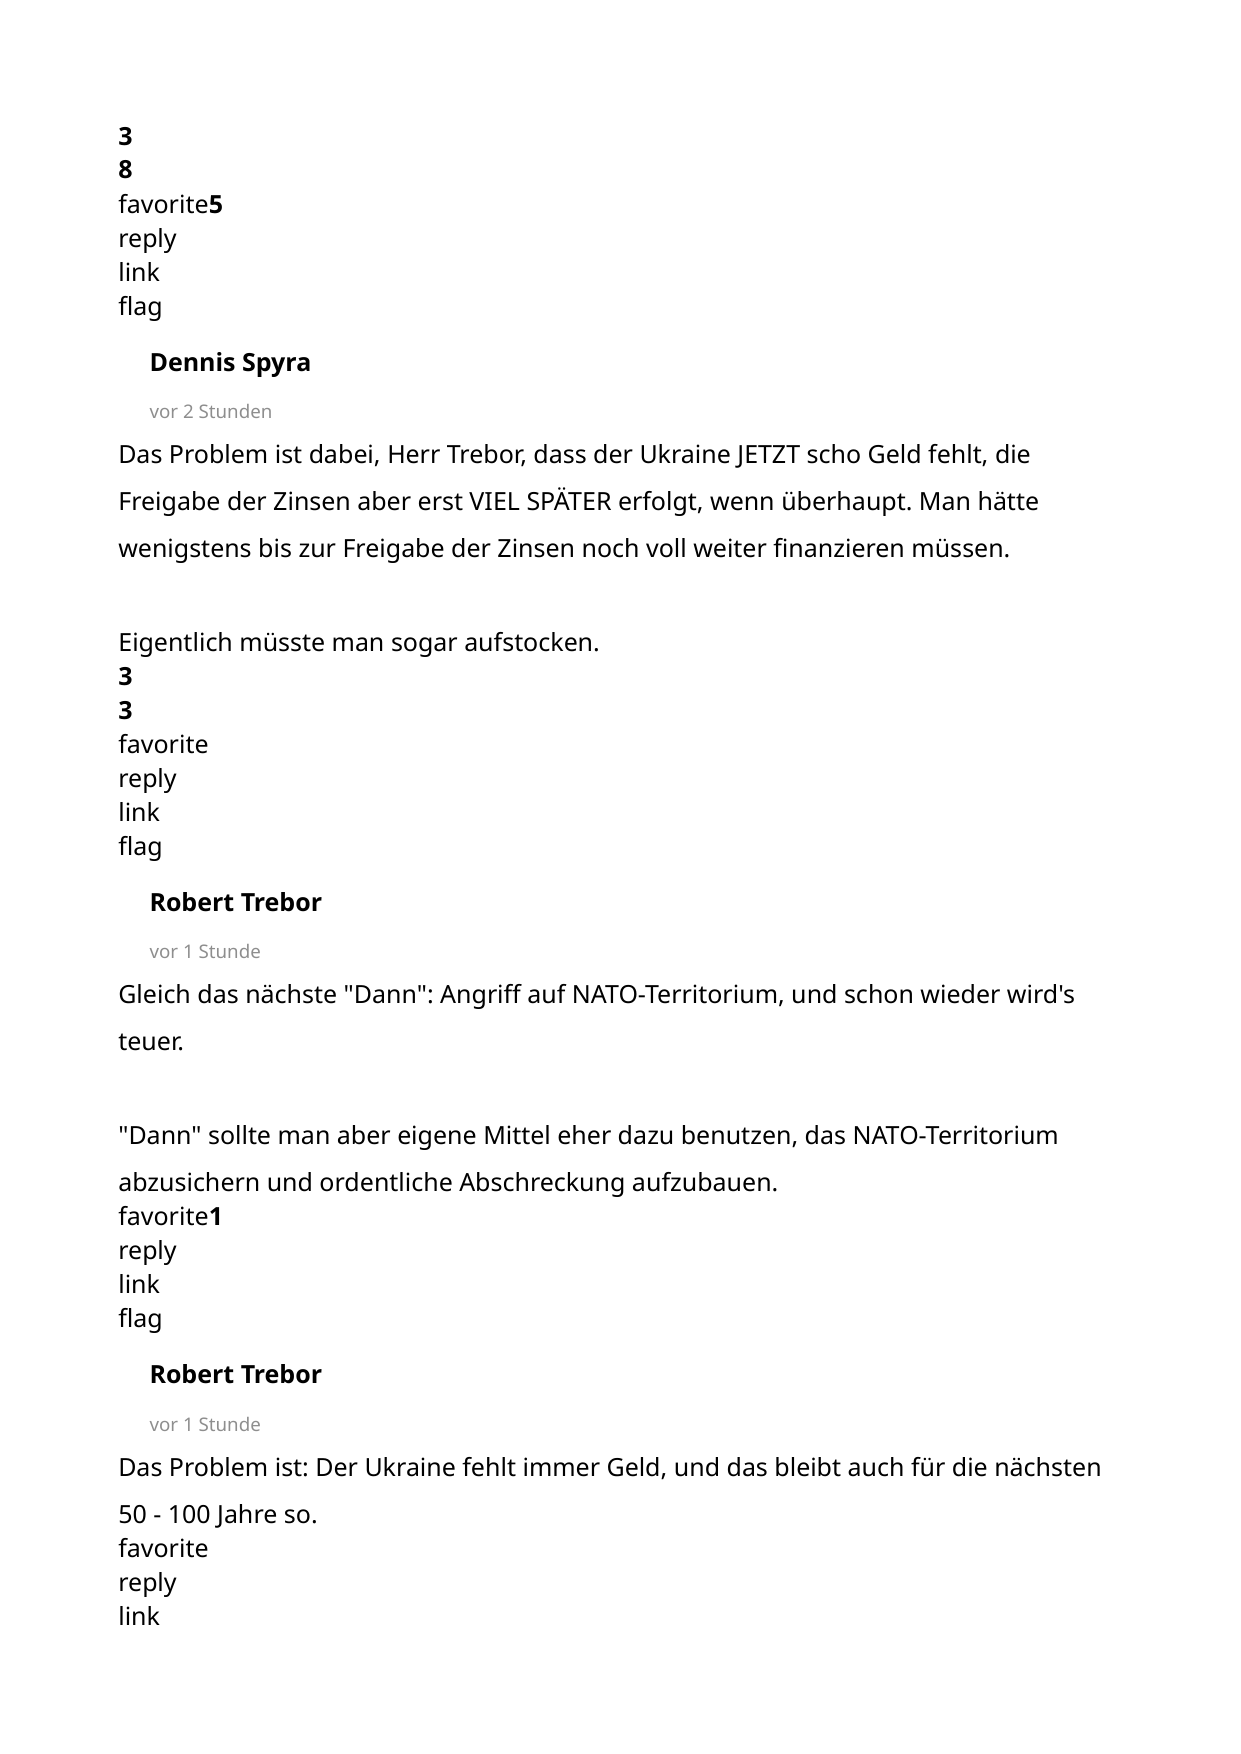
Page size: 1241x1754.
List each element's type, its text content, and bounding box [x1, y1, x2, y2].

text 3 [118, 658, 1122, 692]
text favorite [118, 727, 1122, 761]
text 8 [118, 152, 1122, 186]
text 3 [118, 692, 1122, 727]
text reply [118, 1233, 1122, 1267]
text link [118, 254, 1122, 288]
text Das Problem ist: Der Ukraine fehlt immer Geld, und das bleibt auch für die nächsten 50 - 100 Jahre so. [118, 1437, 1122, 1530]
text Robert Trebor [149, 1351, 1114, 1391]
text vor 2 Stunden [149, 394, 1122, 424]
text vor 1 Stunde [149, 1407, 1122, 1437]
text link [118, 795, 1122, 829]
text flag [118, 288, 1122, 322]
text favorite5 [118, 186, 1122, 220]
text link [118, 1267, 1122, 1301]
text Robert Trebor [149, 878, 1114, 919]
text 3 [118, 118, 1122, 152]
text reply [118, 220, 1122, 254]
text flag [118, 1301, 1122, 1335]
text Das Problem ist dabei, Herr Trebor, dass der Ukraine JETZT scho Geld fehlt, die Freigabe der Zinsen aber erst VIEL SPÄTER erfolgt, wenn überhaupt. Man hätte wenigstens bis zur Freigabe der Zinsen noch voll weiter finanzieren müssen. Eigentlich müsste man sogar aufstocken. [118, 424, 1122, 658]
text vor 1 Stunde [149, 935, 1122, 964]
text favorite1 [118, 1199, 1122, 1233]
text Dennis Spyra [149, 338, 1114, 379]
text reply [118, 761, 1122, 795]
text Gleich das nächste "Dann": Angriff auf NATO-Territorium, und schon wieder wird's teuer. "Dann" sollte man aber eigene Mittel eher dazu benutzen, das NATO-Territorium abzusichern und ordentliche Abschreckung aufzubauen. [118, 964, 1122, 1199]
text favorite [118, 1530, 1122, 1564]
text flag [118, 829, 1122, 863]
text link [118, 1598, 1122, 1632]
text reply [118, 1564, 1122, 1598]
